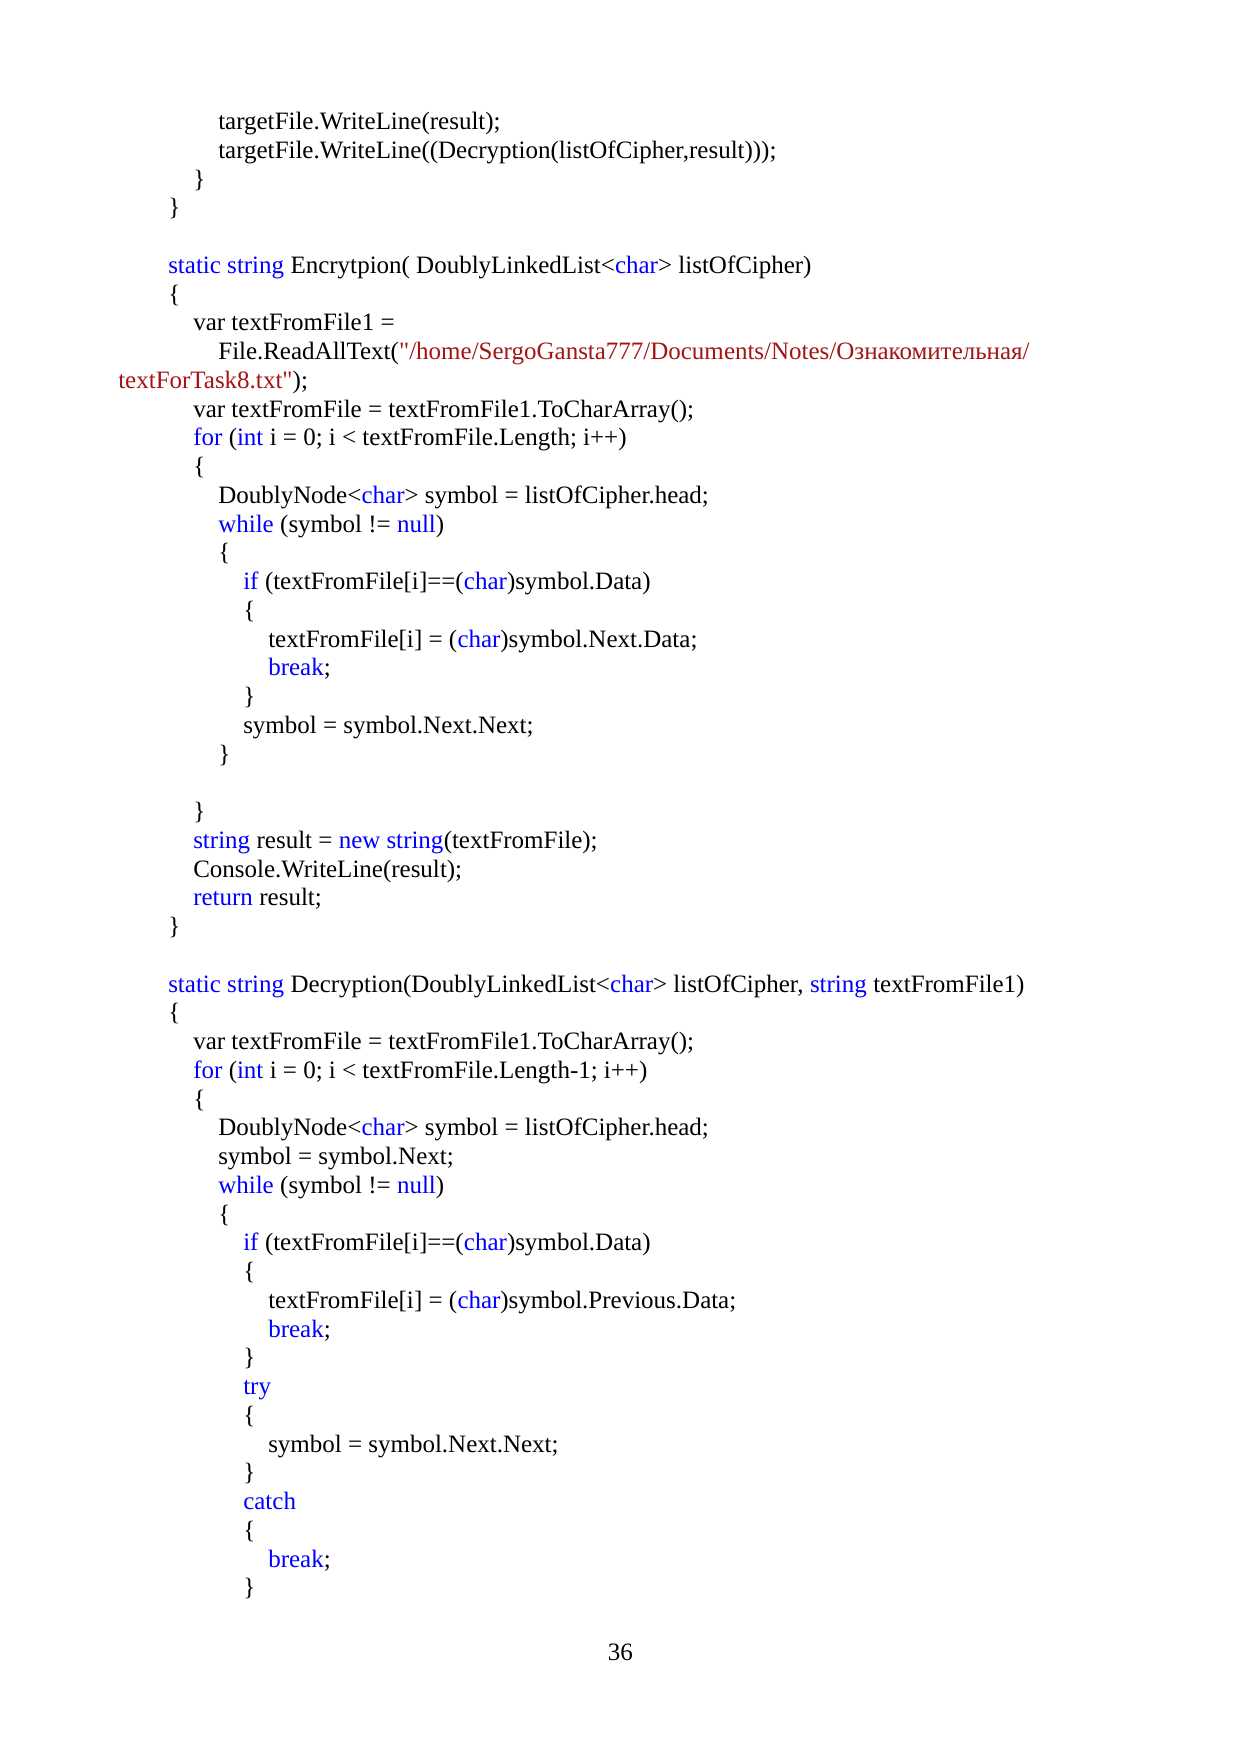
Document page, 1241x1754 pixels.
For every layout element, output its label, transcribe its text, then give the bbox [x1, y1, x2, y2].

text targetFile.WriteLine(result); targetFile.WriteLine((Decryption(listOfCipher,result))); } } static string Encrytpion( DoublyLinkedList<char> listOfCipher) { var textFromFile1 = File.ReadAllText("/home/SergoGansta777/Documents/Notes/Ознакомительная/textForTask8.txt"); var textFromFile = textFromFile1.ToCharArray(); for (int i = 0; i < textFromFile.Length; i++) { DoublyNode<char> symbol = listOfCipher.head; while (symbol != null) { if (textFromFile[i]==(char)symbol.Data) { textFromFile[i] = (char)symbol.Next.Data; break; } symbol = symbol.Next.Next; } } string result = new string(textFromFile); Console.WriteLine(result); return result; } static string Decryption(DoublyLinkedList<char> listOfCipher, string textFromFile1) { var textFromFile = textFromFile1.ToCharArray(); for (int i = 0; i < textFromFile.Length-1; i++) { DoublyNode<char> symbol = listOfCipher.head; symbol = symbol.Next; while (symbol != null) { if (textFromFile[i]==(char)symbol.Data) { textFromFile[i] = (char)symbol.Previous.Data; break; } try { symbol = symbol.Next.Next; } catch { break; } [118, 106, 1122, 1601]
